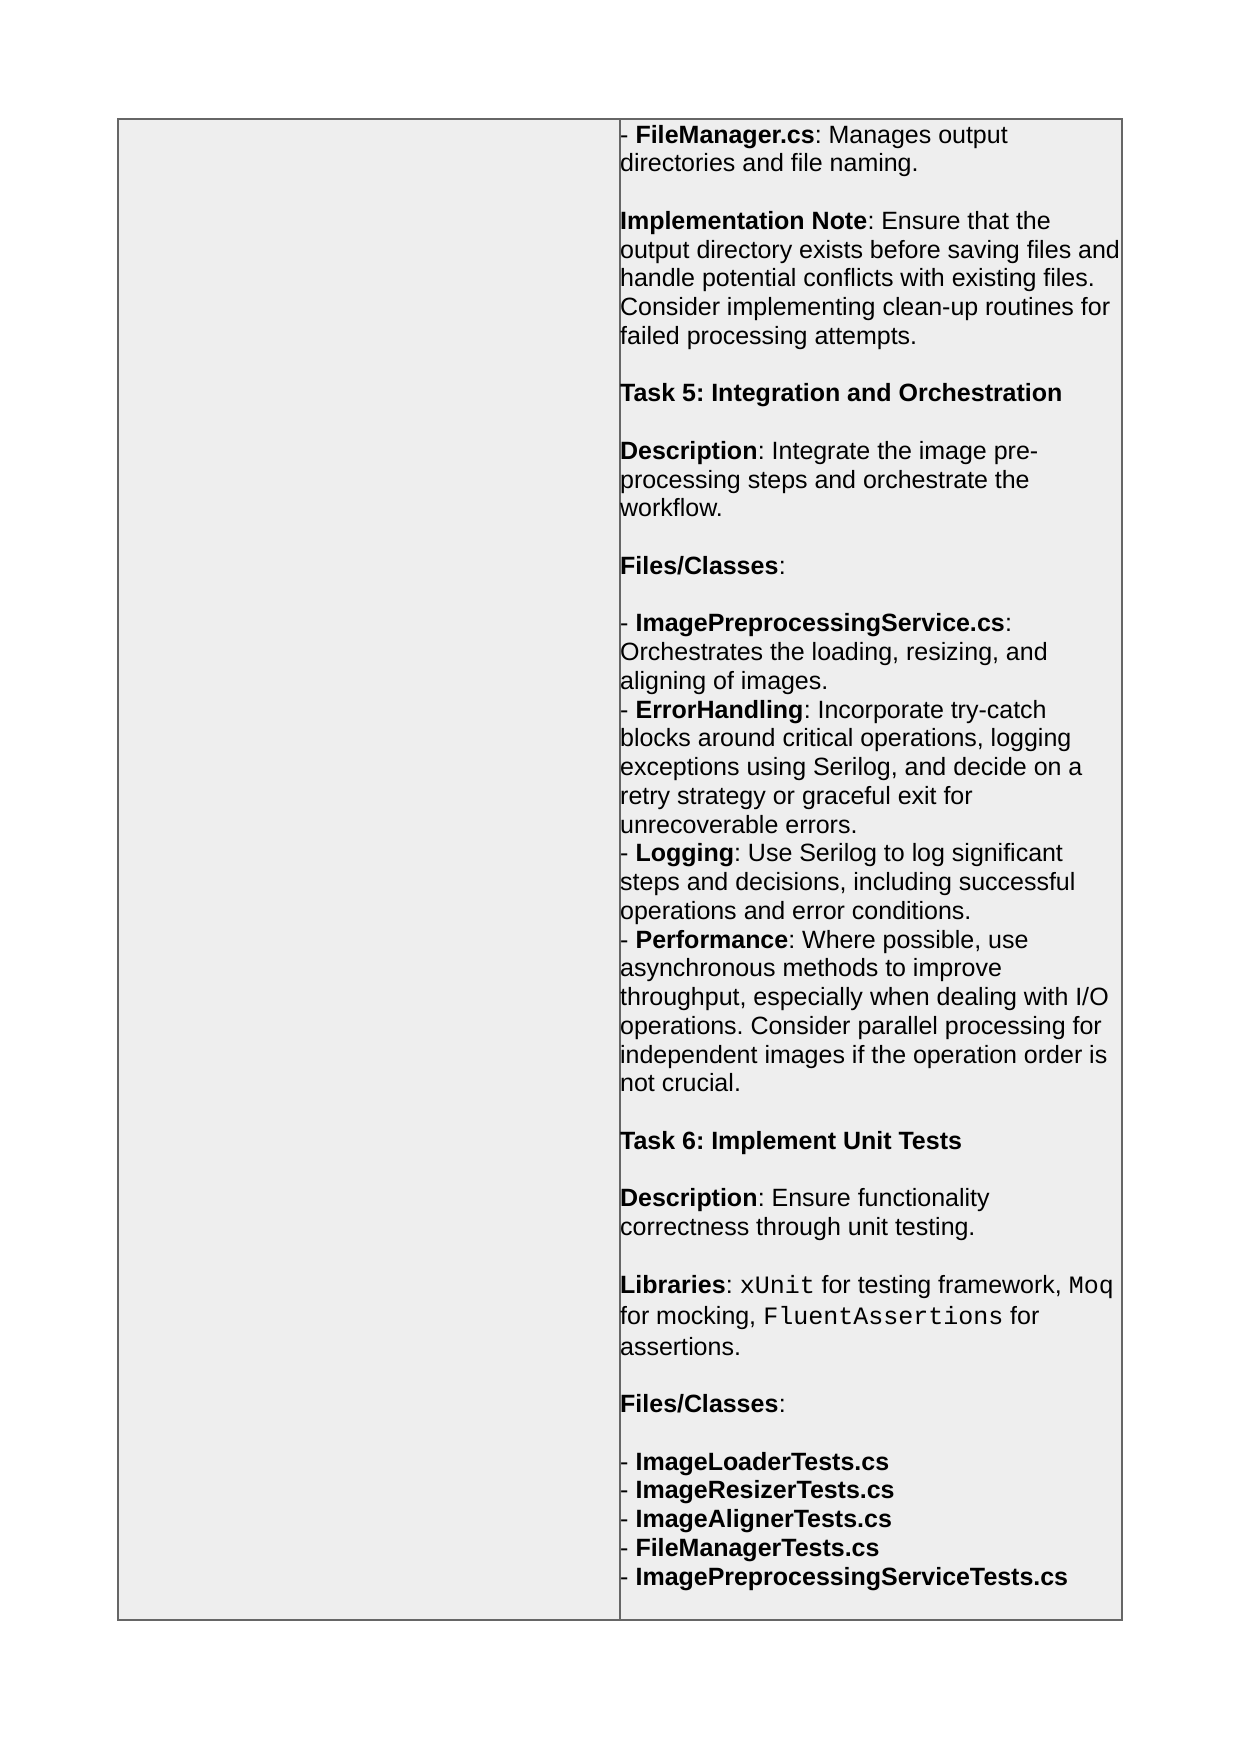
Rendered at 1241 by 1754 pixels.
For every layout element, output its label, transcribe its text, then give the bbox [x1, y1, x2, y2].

table_cell - FileManager.cs: Manages output directories and file naming. Implementation Note: Ensure that the output directory exists before saving files and handle potential conflicts with existing files. Consider implementing clean-up routines for failed processing attempts. Task 5: Integration and Orchestration Description: Integrate the image pre-processing steps and orchestrate the workflow. Files/Classes: - ImagePreprocessingService.cs: Orchestrates the loading, resizing, and aligning of images. - ErrorHandling: Incorporate try-catch blocks around critical operations, logging exceptions using Serilog, and decide on a retry strategy or graceful exit for unrecoverable errors. - Logging: Use Serilog to log significant steps and decisions, including successful operations and error conditions. - Performance: Where possible, use asynchronous methods to improve throughput, especially when dealing with I/O operations. Consider parallel processing for independent images if the operation order is not crucial. Task 6: Implement Unit Tests Description: Ensure functionality correctness through unit testing. Libraries: xUnit for testing framework, Moq for mocking, FluentAssertions for assertions. Files/Classes: - ImageLoaderTests.cs - ImageResizerTests.cs - ImageAlignerTests.cs - FileManagerTests.cs - ImagePreprocessingServiceTests.cs [621, 120, 1121, 1619]
table_cell [119, 120, 619, 1619]
